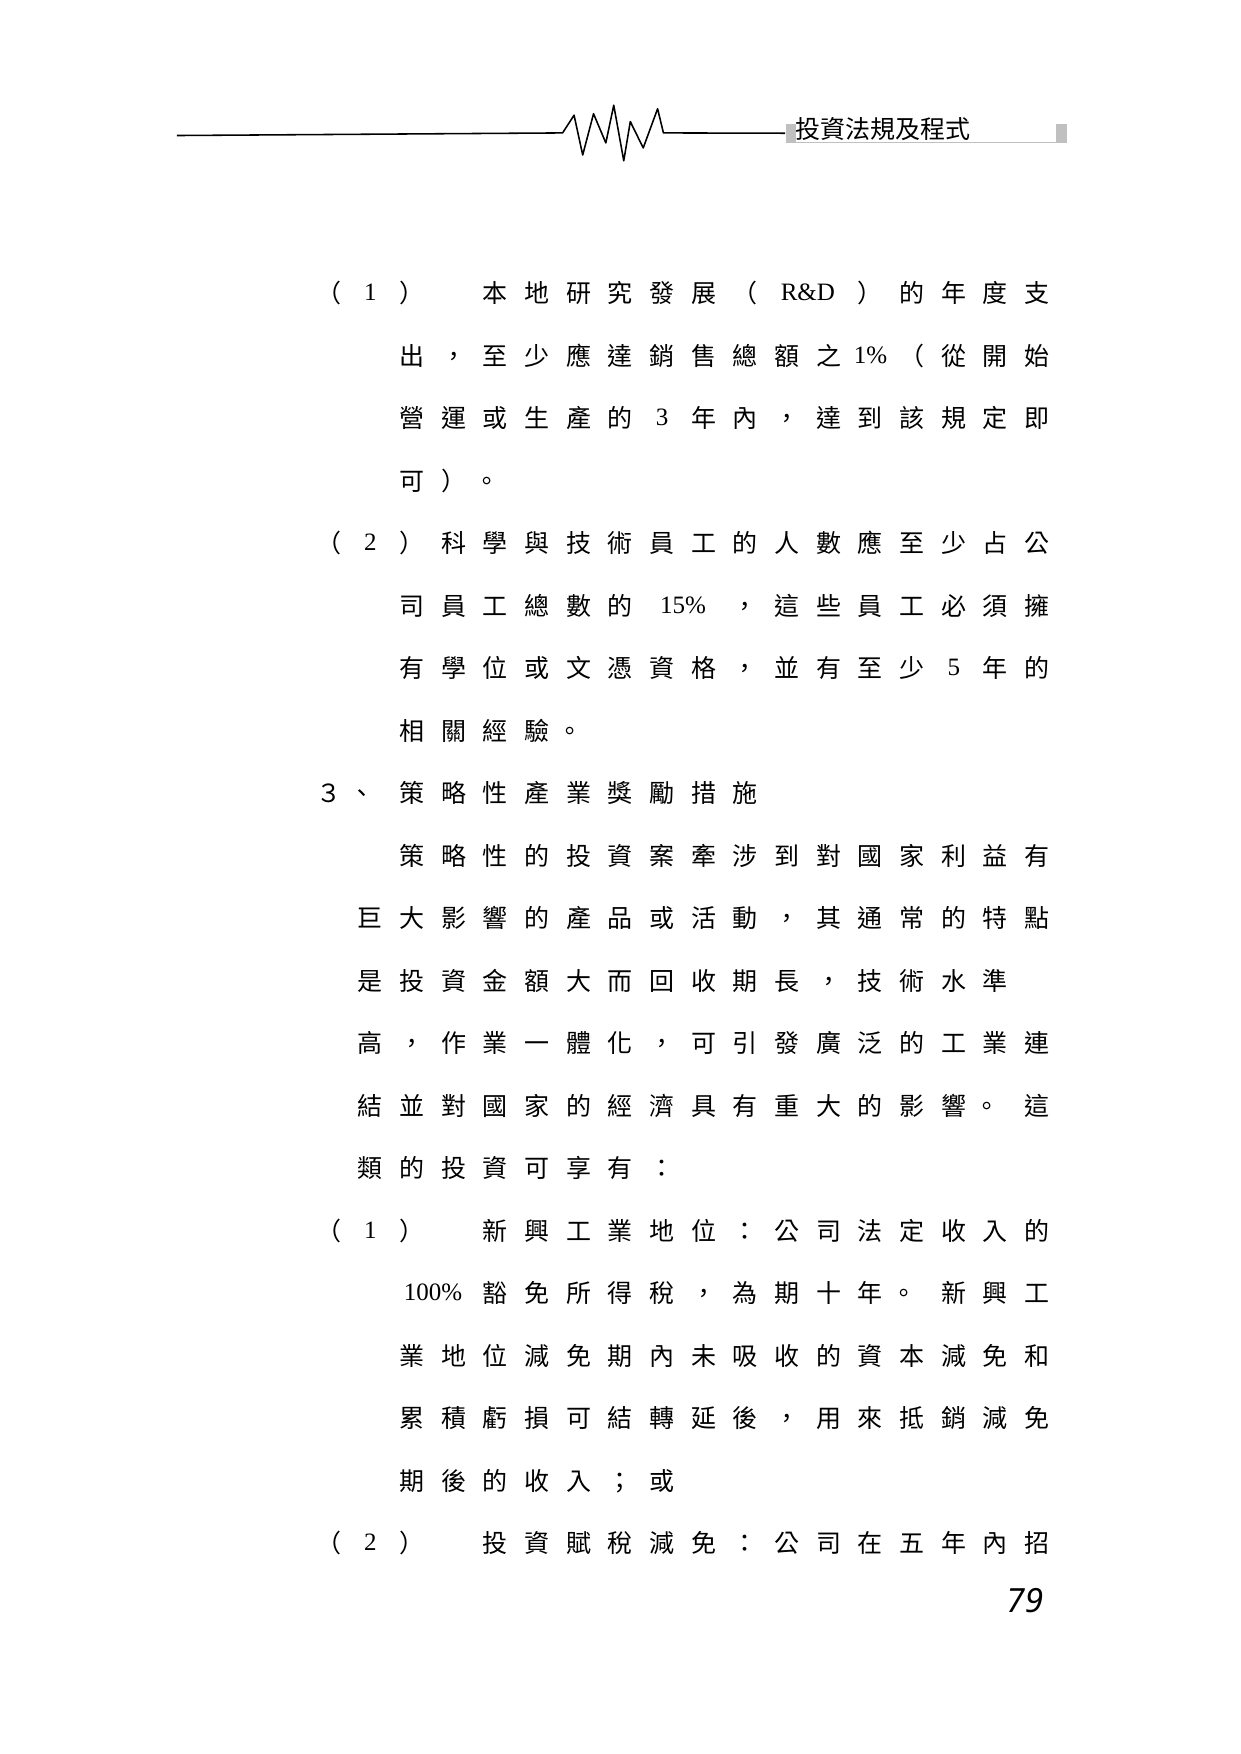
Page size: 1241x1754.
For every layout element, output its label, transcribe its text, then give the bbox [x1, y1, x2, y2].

text （1） 本地研究發展（R&D）的年度支出，至少應達銷售總額之1%（從開始營運或生產的3年內，達到該規定即可）。 [306, 250, 1058, 500]
text 策略性的投資案牽涉到對國家利益有巨大影響的產品或活動，其通常的特點是投資金額大而回收期長，技術水準高，作業一體化，可引發廣泛的工業連結並對國家的經濟具有重大的影響。這類的投資可享有： [330, 813, 1058, 1188]
text （2）科學與技術員工的人數應至少占公司員工總數的15%，這些員工必須擁有學位或文憑資格，並有至少5年的相關經驗。 [306, 500, 1058, 750]
text （2） 投資賦稅減免：公司在五年內招 [306, 1500, 1058, 1563]
text ３、策略性產業獎勵措施 [281, 750, 1058, 813]
text （1） 新興工業地位：公司法定收入的100%豁免所得稅，為期十年。新興工業地位減免期內未吸收的資本減免和累積虧損可結轉延後，用來抵銷減免期後的收入；或 [306, 1188, 1058, 1500]
